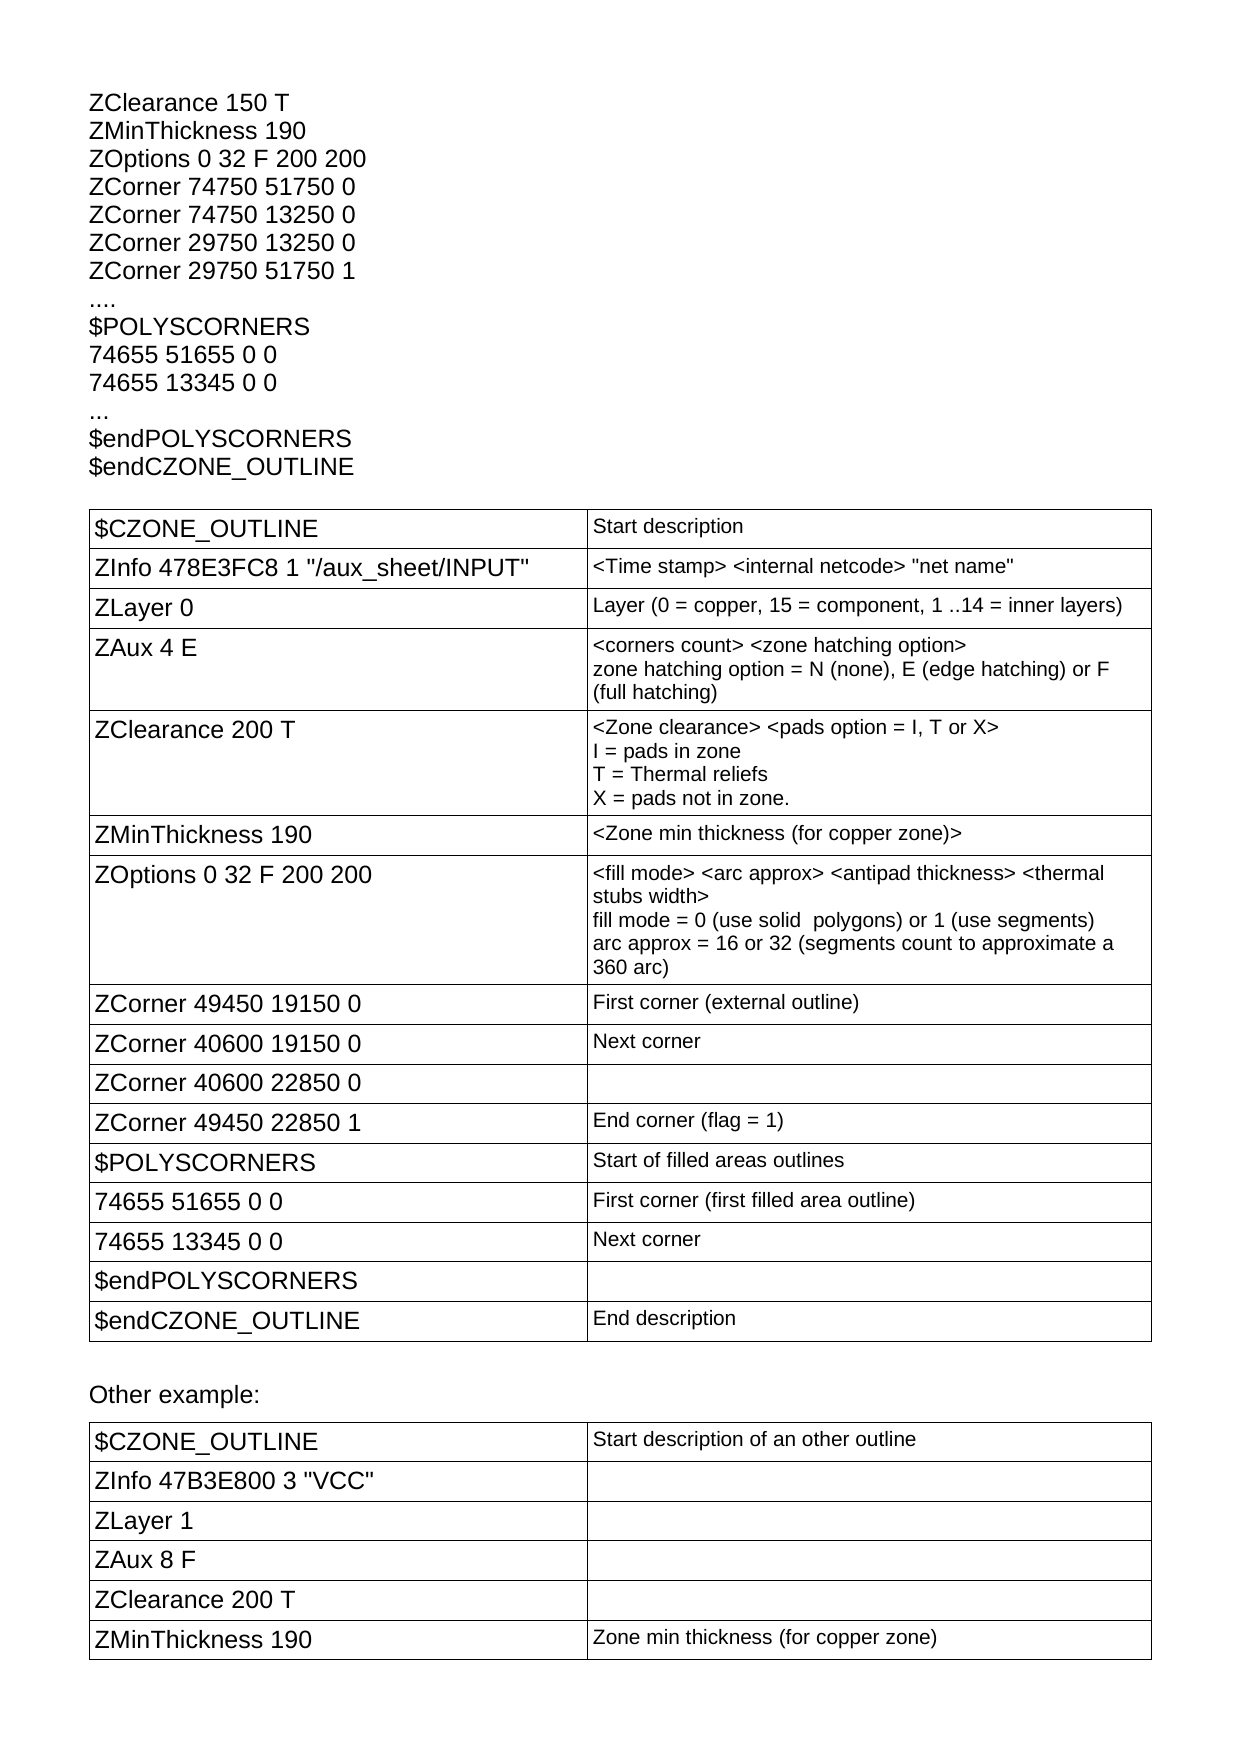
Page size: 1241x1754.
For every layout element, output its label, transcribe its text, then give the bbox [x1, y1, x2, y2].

table_cell First corner (first filled area outline) [588, 1183, 1151, 1222]
text ZClearance 150 T [88, 88, 1152, 117]
table_cell <fill mode> <arc approx> <antipad thickness> <thermal stubs width> fill mode = 0 (use solid polygons) or 1 (use segments) arc approx = 16 or 32 (segments count to approximate a 360 arc) [588, 856, 1151, 984]
table_cell 74655 51655 0 0 [90, 1183, 587, 1222]
table_cell ZClearance 200 T [90, 1581, 587, 1620]
table_cell Zone min thickness (for copper zone) [588, 1621, 1151, 1659]
table_cell ZInfo 47B3E800 3 "VCC" [90, 1462, 587, 1501]
table_cell [588, 1065, 1151, 1103]
table_cell $endPOLYSCORNERS [90, 1262, 587, 1301]
text Other example: [88, 1381, 1152, 1409]
text ZCorner 29750 13250 0 [88, 229, 1152, 257]
text ZCorner 29750 51750 1 [88, 257, 1152, 285]
table_cell First corner (external outline) [588, 985, 1151, 1024]
table_cell ZAux 4 E [90, 629, 587, 710]
table_cell ZLayer 1 [90, 1502, 587, 1540]
table_cell Next corner [588, 1223, 1151, 1261]
table_header $CZONE_OUTLINE [90, 1423, 587, 1461]
table_cell ZClearance 200 T [90, 711, 587, 815]
text 74655 13345 0 0 [88, 369, 1152, 397]
table_cell ZMinThickness 190 [90, 816, 587, 855]
table_cell Layer (0 = copper, 15 = component, 1 ..14 = inner layers) [588, 589, 1151, 628]
table_cell ZAux 8 F [90, 1541, 587, 1580]
table_cell End corner (flag = 1) [588, 1104, 1151, 1143]
table_cell $endCZONE_OUTLINE [90, 1302, 587, 1341]
table_cell ZLayer 0 [90, 589, 587, 628]
text ZCorner 74750 51750 0 [88, 173, 1152, 201]
table_cell <Zone min thickness (for copper zone)> [588, 816, 1151, 855]
table_cell Start of filled areas outlines [588, 1144, 1151, 1182]
table_cell [588, 1462, 1151, 1501]
table_cell ZCorner 49450 22850 1 [90, 1104, 587, 1143]
table_cell ZOptions 0 32 F 200 200 [90, 856, 587, 984]
table_cell Next corner [588, 1025, 1151, 1064]
table_cell $POLYSCORNERS [90, 1144, 587, 1182]
text $endPOLYSCORNERS [88, 425, 1152, 453]
table_cell ZCorner 49450 19150 0 [90, 985, 587, 1024]
table_cell End description [588, 1302, 1151, 1341]
table_cell ZMinThickness 190 [90, 1621, 587, 1659]
table_cell [588, 1502, 1151, 1540]
table_cell <Time stamp> <internal netcode> "net name" [588, 549, 1151, 588]
table_header Start description [588, 510, 1151, 548]
table_cell ZInfo 478E3FC8 1 "/aux_sheet/INPUT" [90, 549, 587, 588]
text ... [88, 397, 1152, 425]
table_cell ZCorner 40600 22850 0 [90, 1065, 587, 1103]
text ZMinThickness 190 [88, 117, 1152, 144]
table_header Start description of an other outline [588, 1423, 1151, 1461]
table_cell 74655 13345 0 0 [90, 1223, 587, 1261]
table_cell [588, 1541, 1151, 1580]
text $endCZONE_OUTLINE [88, 453, 1152, 481]
text ZOptions 0 32 F 200 200 [88, 144, 1152, 173]
text $POLYSCORNERS [88, 313, 1152, 341]
table_cell <Zone clearance> <pads option = I, T or X> I = pads in zone T = Thermal reliefs X = pads not in zone. [588, 711, 1151, 815]
text 74655 51655 0 0 [88, 341, 1152, 369]
table_cell [588, 1581, 1151, 1620]
table_cell [588, 1262, 1151, 1301]
table_header $CZONE_OUTLINE [90, 510, 587, 548]
table_cell <corners count> <zone hatching option> zone hatching option = N (none), E (edge hatching) or F (full hatching) [588, 629, 1151, 710]
text .... [88, 285, 1152, 313]
table_cell ZCorner 40600 19150 0 [90, 1025, 587, 1064]
text ZCorner 74750 13250 0 [88, 201, 1152, 229]
